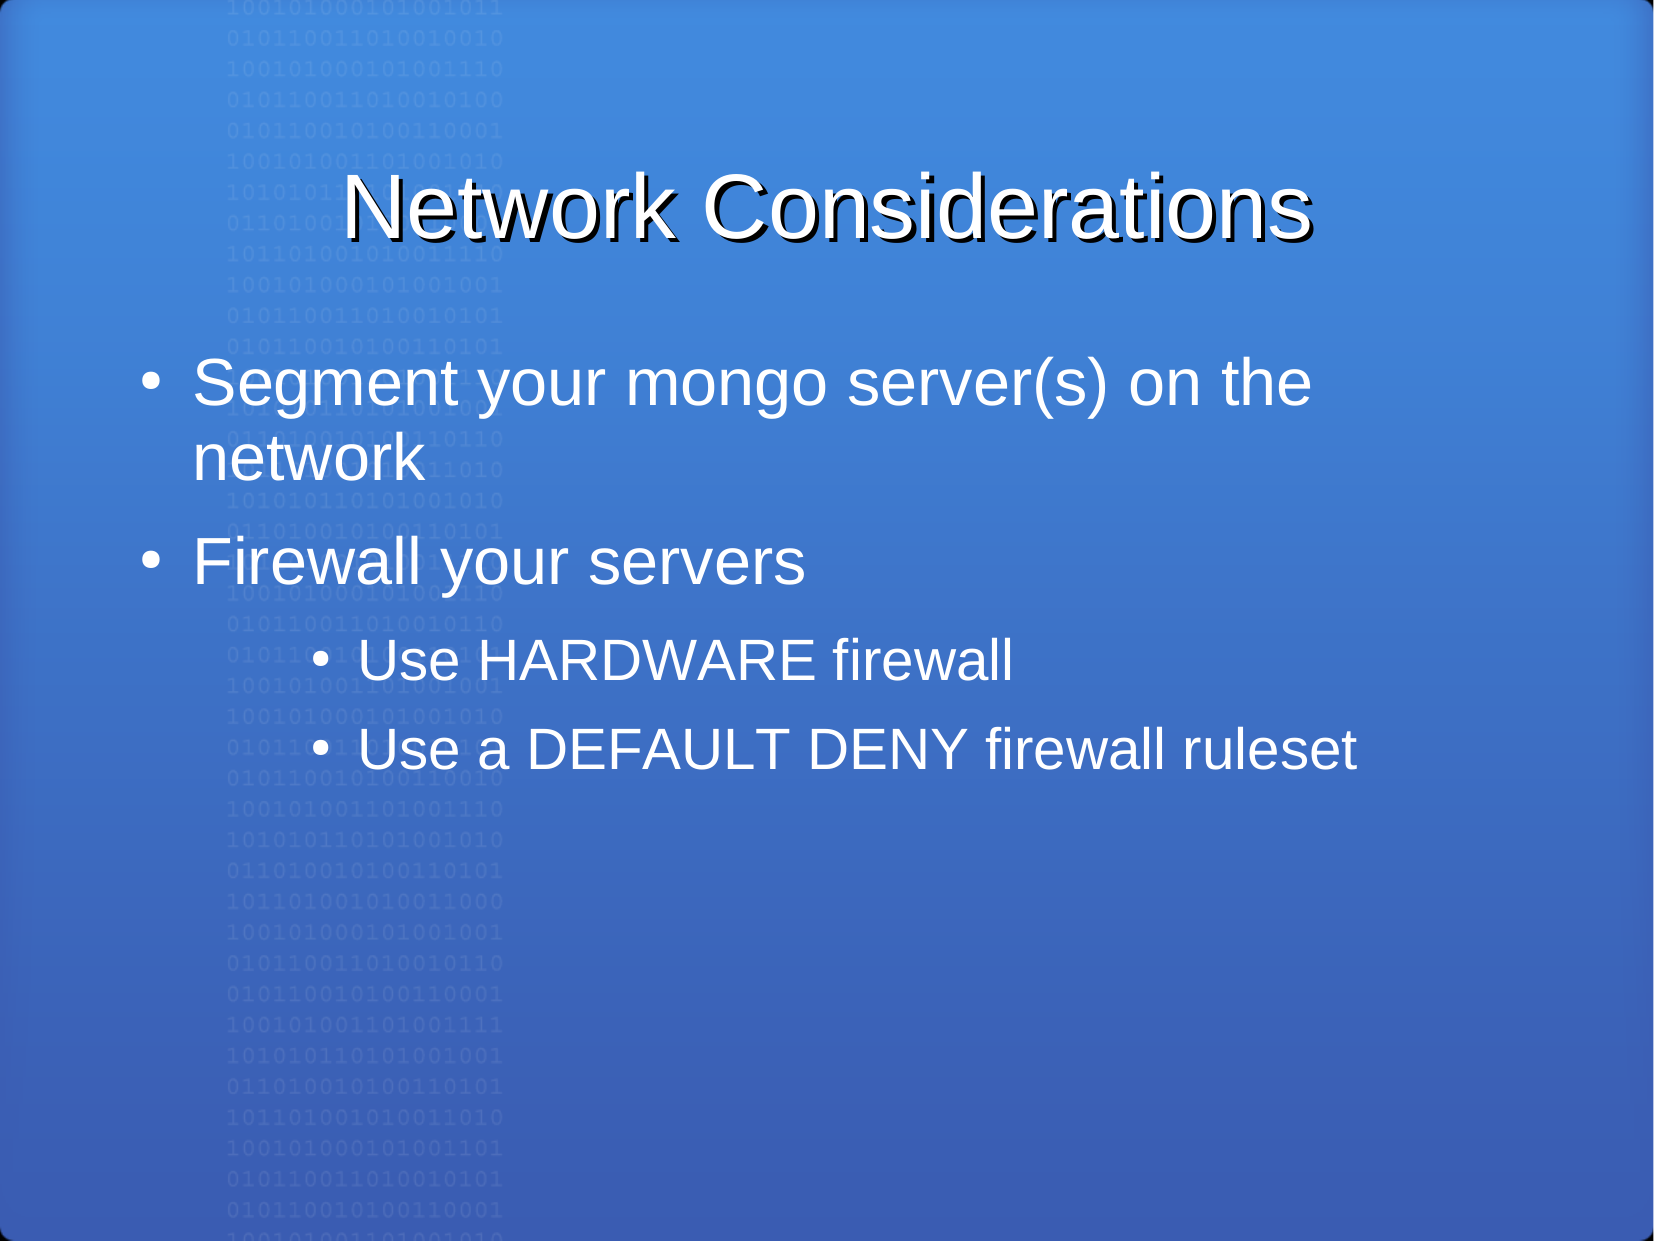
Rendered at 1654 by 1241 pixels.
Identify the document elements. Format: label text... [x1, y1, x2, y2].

picture [0, 0, 1654, 1241]
title Network Considerations [121, 110, 1534, 303]
list Segment your mongo server(s) on the network Firewall your servers Use HARDWARE firewall Use a DEFAULT DENY firewall ruleset [121, 344, 1534, 1112]
